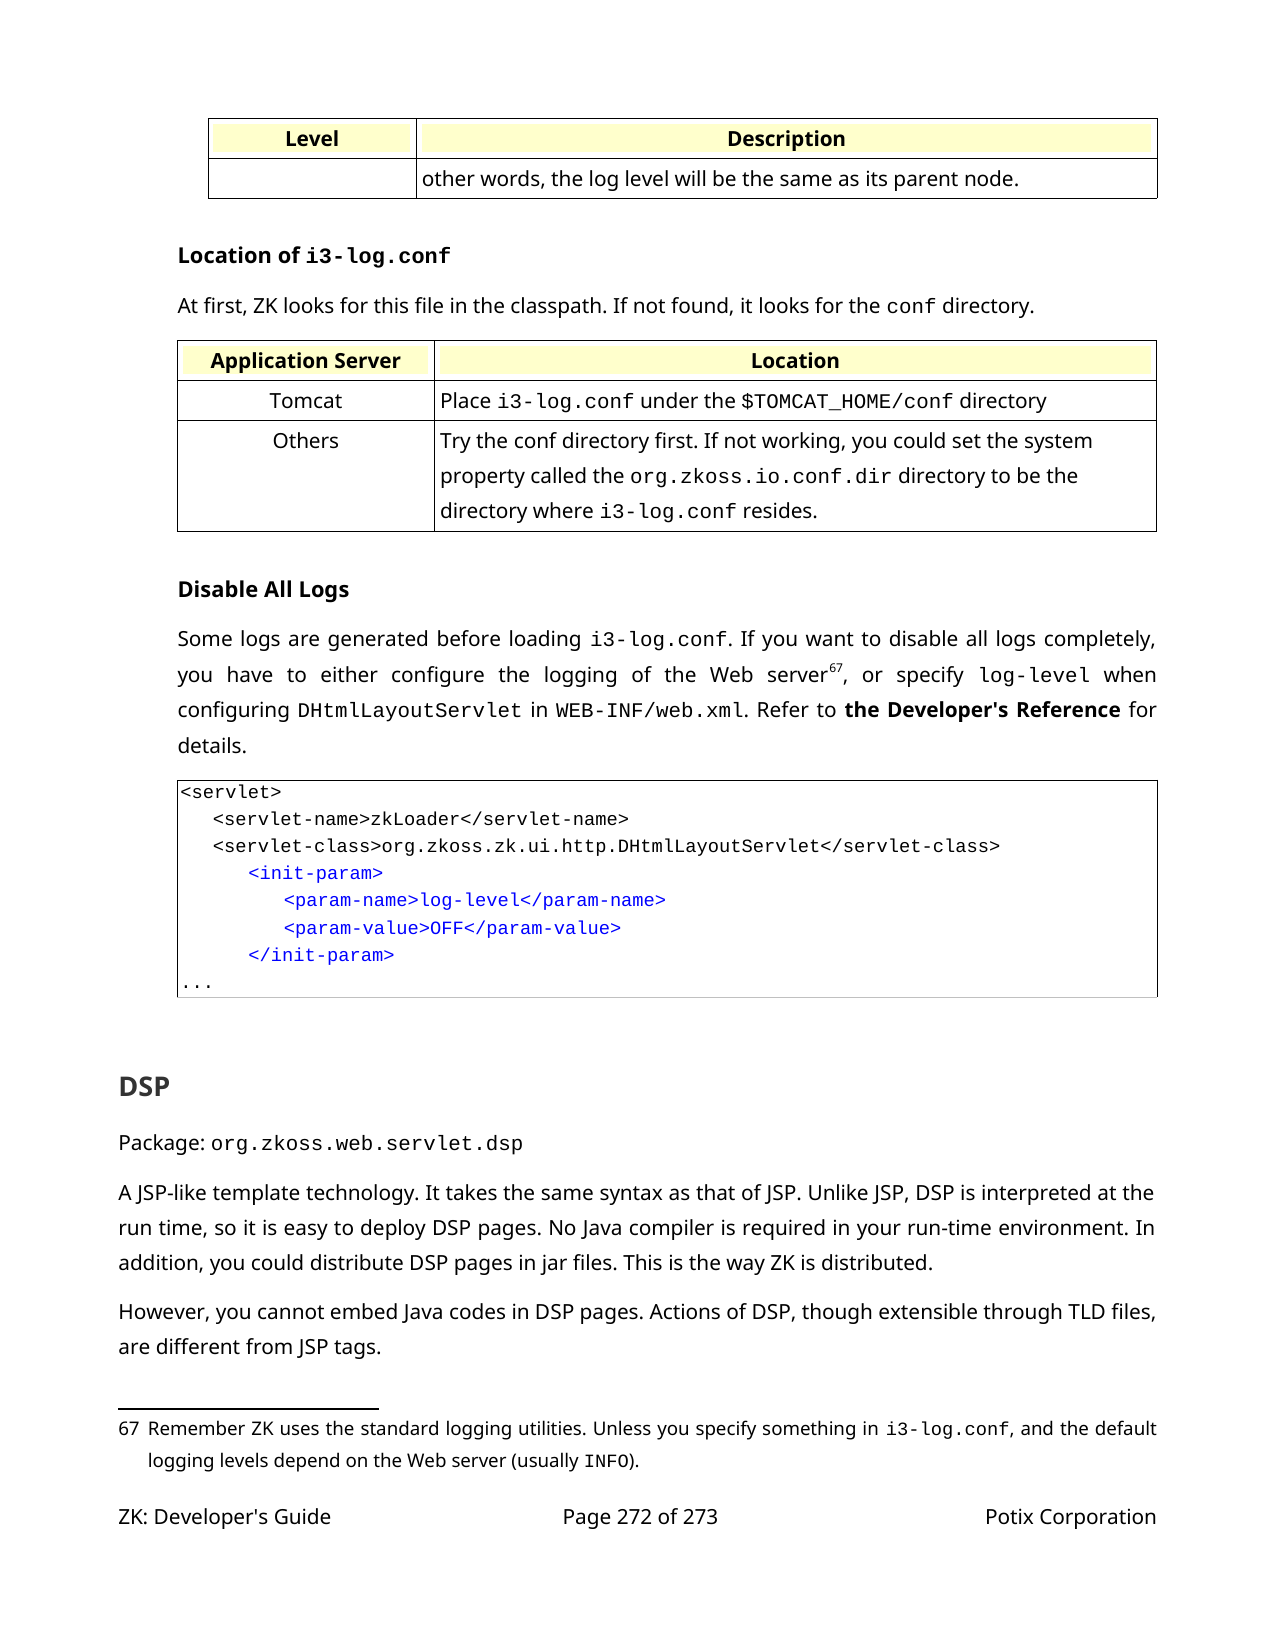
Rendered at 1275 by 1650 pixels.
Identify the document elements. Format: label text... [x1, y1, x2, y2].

text </init-param> [178, 943, 1157, 967]
subtitle Location of i3-log.conf [177, 240, 1157, 270]
table_cell Others [178, 421, 434, 531]
table_header Level [209, 119, 416, 158]
text <servlet-name>zkLoader</servlet-name> [178, 807, 1157, 831]
text <param-value>OFF</param-value> [178, 916, 1157, 940]
table_header Application Server [178, 341, 434, 380]
text <param-name>log-level</param-name> [178, 888, 1157, 913]
text <servlet> [178, 781, 1157, 804]
table_cell Place i3-log.conf under the $TOMCAT_HOME/conf directory [435, 381, 1156, 420]
text Package: org.zkoss.web.servlet.dsp [118, 1128, 1157, 1157]
table_cell other words, the log level will be the same as its parent node. [417, 159, 1157, 198]
table_cell [209, 159, 416, 198]
text ... [178, 970, 1157, 997]
table_header Description [417, 119, 1157, 158]
text At first, ZK looks for this file in the classpath. If not found, it looks for the conf directory. [177, 291, 1157, 319]
table_cell Try the conf directory first. If not working, you could set the system property called the org.zkoss.io.conf.dir directory to be the directory where i3-log.conf resides. [435, 421, 1156, 531]
text Remember ZK uses the standard logging utilities. Unless you specify something in i3-log.conf, and the default logging levels depend on the Web server (usually INFO). [118, 1415, 1157, 1473]
table_cell Tomcat [178, 381, 434, 420]
text <servlet-class>org.zkoss.zk.ui.http.DHtmlLayoutServlet</servlet-class> [178, 834, 1157, 858]
text However, you cannot embed Java codes in DSP pages. Actions of DSP, though extensible through TLD files, are different from JSP tags. [118, 1297, 1157, 1360]
text Some logs are generated before loading i3-log.conf. If you want to disable all logs completely, you have to either configure the logging of the Web server, or specify log-level when configuring DHtmlLayoutServlet in WEB-INF/web.xml. Refer to the Developer's Reference for details. [177, 624, 1157, 759]
subtitle DSP [118, 1068, 1157, 1105]
table_header Location [435, 341, 1156, 380]
text <init-param> [178, 861, 1157, 885]
subtitle Disable All Logs [177, 573, 1157, 603]
text A JSP-like template technology. It takes the same syntax as that of JSP. Unlike JSP, DSP is interpreted at the run time, so it is easy to deploy DSP pages. No Java compiler is required in your run-time environment. In addition, you could distribute DSP pages in jar files. This is the way ZK is distributed. [118, 1178, 1157, 1276]
